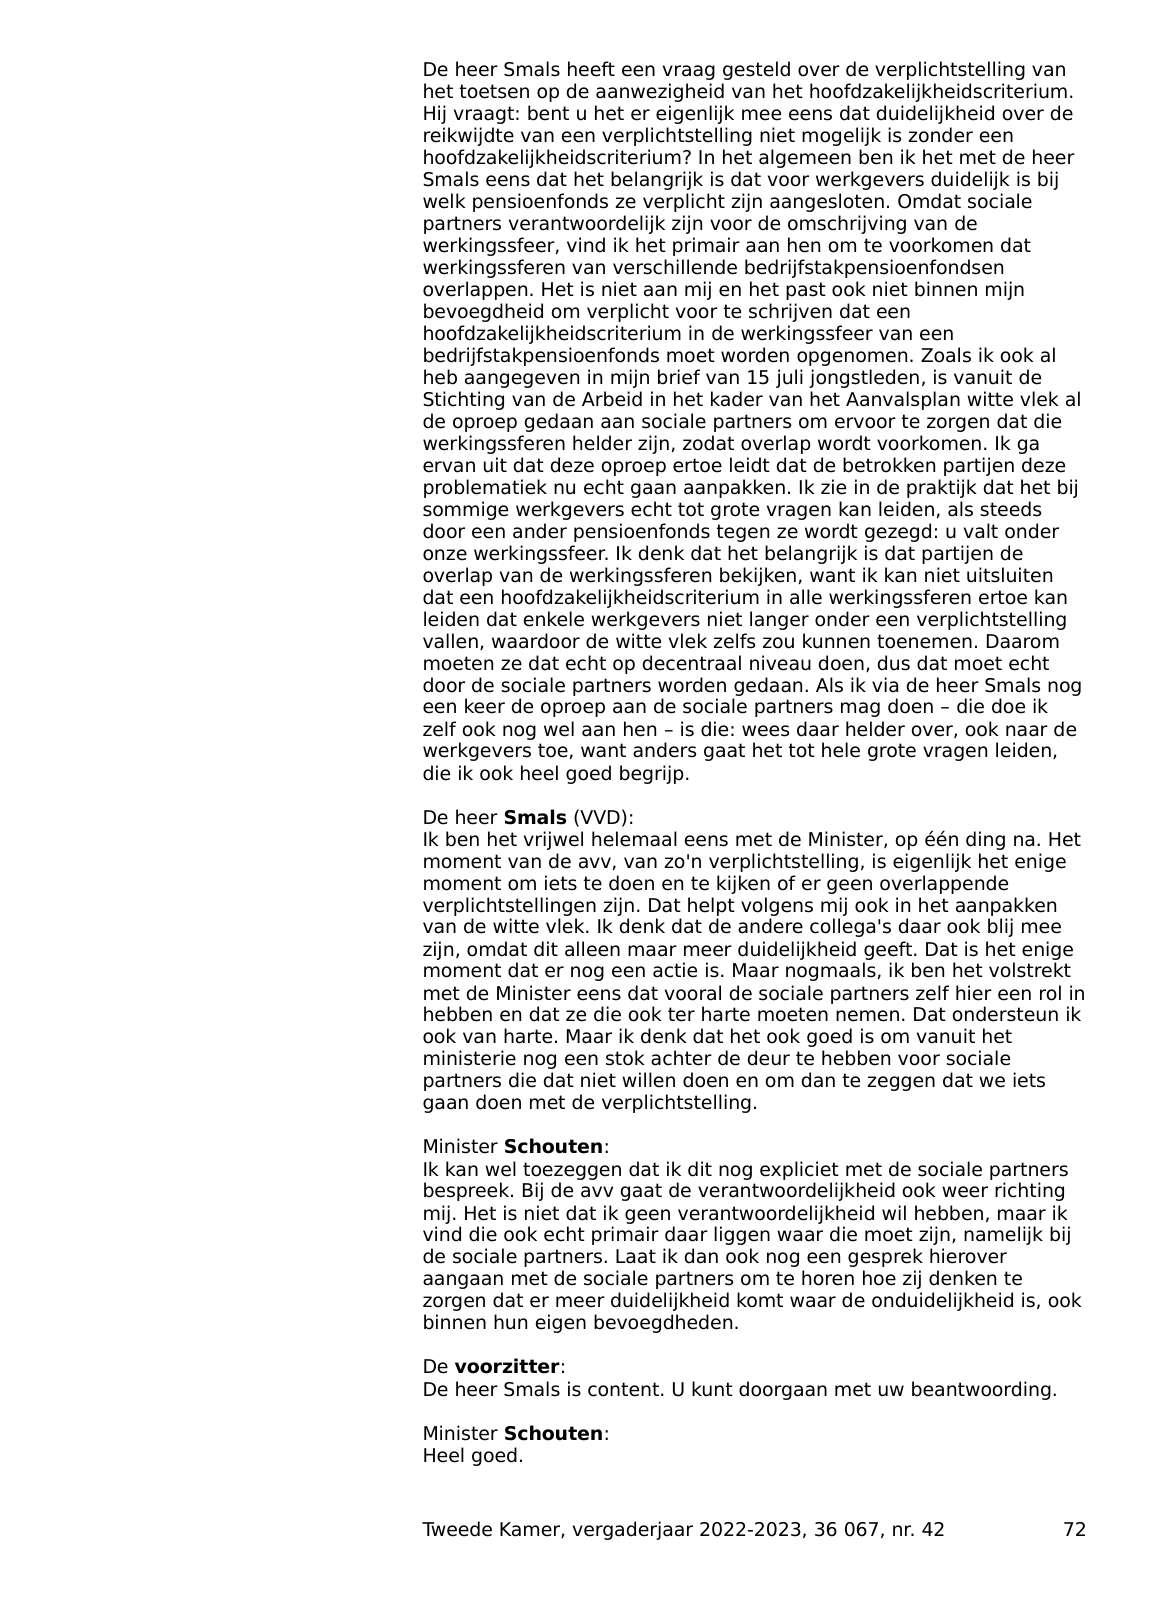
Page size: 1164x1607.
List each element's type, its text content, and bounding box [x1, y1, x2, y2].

text De heer Smals heeft een vraag gesteld over de verplichtstelling van het toetsen op de aanwezigheid van het hoofdzakelijkheidscriterium. Hij vraagt: bent u het er eigenlijk mee eens dat duidelijkheid over de reikwijdte van een verplichtstelling niet mogelijk is zonder een hoofdzakelijkheidscriterium? In het algemeen ben ik het met de heer Smals eens dat het belangrijk is dat voor werkgevers duidelijk is bij welk pensioenfonds ze verplicht zijn aangesloten. Omdat sociale partners verantwoordelijk zijn voor de omschrijving van de werkingssfeer, vind ik het primair aan hen om te voorkomen dat werkingssferen van verschillende bedrijfstakpensioenfondsen overlappen. Het is niet aan mij en het past ook niet binnen mijn bevoegdheid om verplicht voor te schrijven dat een hoofdzakelijkheidscriterium in de werkingssfeer van een bedrijfstakpensioenfonds moet worden opgenomen. Zoals ik ook al heb aangegeven in mijn brief van 15 juli jongstleden, is vanuit de Stichting van de Arbeid in het kader van het Aanvalsplan witte vlek al de oproep gedaan aan sociale partners om ervoor te zorgen dat die werkingssferen helder zijn, zodat overlap wordt voorkomen. Ik ga ervan uit dat deze oproep ertoe leidt dat de betrokken partijen deze problematiek nu echt gaan aanpakken. Ik zie in de praktijk dat het bij sommige werkgevers echt tot grote vragen kan leiden, als steeds door een ander pensioenfonds tegen ze wordt gezegd: u valt onder onze werkingssfeer. Ik denk dat het belangrijk is dat partijen de overlap van de werkingssferen bekijken, want ik kan niet uitsluiten dat een hoofdzakelijkheidscriterium in alle werkingssferen ertoe kan leiden dat enkele werkgevers niet langer onder een verplichtstelling vallen, waardoor de witte vlek zelfs zou kunnen toenemen. Daarom moeten ze dat echt op decentraal niveau doen, dus dat moet echt door de sociale partners worden gedaan. Als ik via de heer Smals nog een keer de oproep aan de sociale partners mag doen – die doe ik zelf ook nog wel aan hen – is die: wees daar helder over, ook naar de werkgevers toe, want anders gaat het tot hele grote vragen leiden, die ik ook heel goed begrijp. [422, 59, 1087, 784]
text Ik kan wel toezeggen dat ik dit nog expliciet met de sociale partners bespreek. Bij de avv gaat de verantwoordelijkheid ook weer richting mij. Het is niet dat ik geen verantwoordelijkheid wil hebben, maar ik vind die ook echt primair daar liggen waar die moet zijn, namelijk bij de sociale partners. Laat ik dan ook nog een gesprek hierover aangaan met de sociale partners om te horen hoe zij denken te zorgen dat er meer duidelijkheid komt waar de onduidelijkheid is, ook binnen hun eigen bevoegdheden. [422, 1158, 1087, 1334]
text Minister Schouten: [422, 1136, 1087, 1158]
text De voorzitter: [422, 1356, 1087, 1378]
text Heel goed. [422, 1444, 1087, 1467]
text Minister Schouten: [422, 1423, 1087, 1444]
text Ik ben het vrijwel helemaal eens met de Minister, op één ding na. Het moment van de avv, van zo'n verplichtstelling, is eigenlijk het enige moment om iets te doen en te kijken of er geen overlappende verplichtstellingen zijn. Dat helpt volgens mij ook in het aanpakken van de witte vlek. Ik denk dat de andere collega's daar ook blij mee zijn, omdat dit alleen maar meer duidelijkheid geeft. Dat is het enige moment dat er nog een actie is. Maar nogmaals, ik ben het volstrekt met de Minister eens dat vooral de sociale partners zelf hier een rol in hebben en dat ze die ook ter harte moeten nemen. Dat ondersteun ik ook van harte. Maar ik denk dat het ook goed is om vanuit het ministerie nog een stok achter de deur te hebben voor sociale partners die dat niet willen doen en om dan te zeggen dat we iets gaan doen met de verplichtstelling. [422, 828, 1087, 1114]
text De heer Smals is content. U kunt doorgaan met uw beantwoording. [422, 1378, 1087, 1400]
text De heer Smals (VVD): [422, 807, 1087, 828]
